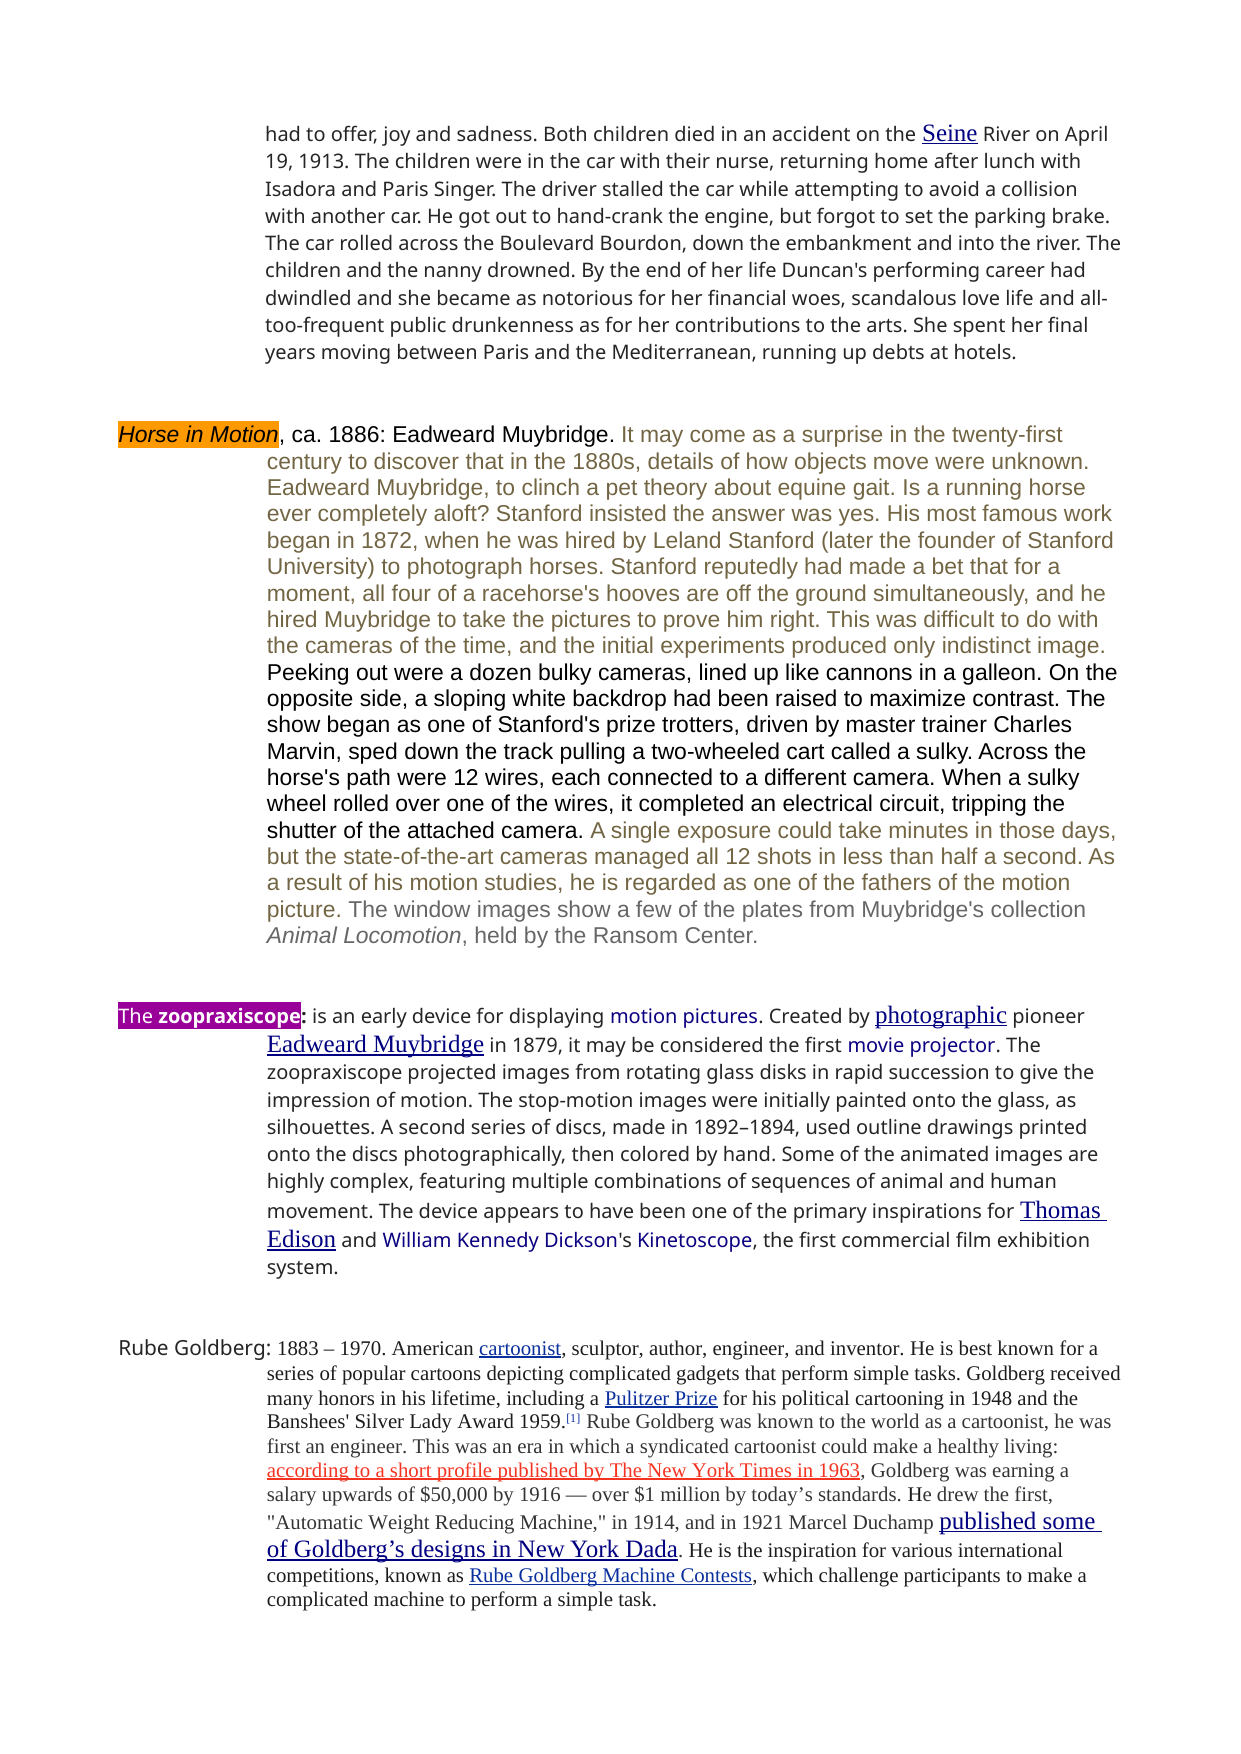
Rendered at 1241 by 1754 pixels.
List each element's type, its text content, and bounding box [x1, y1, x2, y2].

text had to offer, joy and sadness. Both children died in an accident on the Seine River on April 19, 1913. The children were in the car with their nurse, returning home after lunch with Isadora and Paris Singer. The driver stalled the car while attempting to avoid a collision with another car. He got out to hand-crank the engine, but forgot to set the parking brake. The car rolled across the Boulevard Bourdon, down the embankment and into the river. The children and the nanny drowned. By the end of her life Duncan's performing career had dwindled and she became as notorious for her financial woes, scandalous love life and all-too-frequent public drunkenness as for her contributions to the arts. She spent her final years moving between Paris and the Mediterranean, running up debts at hotels. [118, 118, 1122, 366]
text Rube Goldberg: 1883 – 1970. American cartoonist, sculptor, author, engineer, and inventor. He is best known for a series of popular cartoons depicting complicated gadgets that perform simple tasks. Goldberg received many honors in his lifetime, including a Pulitzer Prize for his political cartooning in 1948 and the Banshees' Silver Lady Award 1959.[1] Rube Goldberg was known to the world as a cartoonist, he was first an engineer. This was an era in which a syndicated cartoonist could make a healthy living: according to a short profile published by The New York Times in 1963, Goldberg was earning a salary upwards of $50,000 by 1916 — over $1 million by today’s standards. He drew the first, "Automatic Weight Reducing Machine," in 1914, and in 1921 Marcel Duchamp published some of Goldberg’s designs in New York Dada. He is the inspiration for various international competitions, known as Rube Goldberg Machine Contests, which challenge participants to make a complicated machine to perform a simple task. [118, 1333, 1122, 1611]
subtitle Horse in Motion, ca. 1886: Eadweard Muybridge. It may come as a surprise in the twenty-first century to discover that in the 1880s, details of how objects move were unknown. Eadweard Muybridge, to clinch a pet theory about equine gait. Is a running horse ever completely aloft? Stanford insisted the answer was yes. His most famous work began in 1872, when he was hired by Leland Stanford (later the founder of Stanford University) to photograph horses. Stanford reputedly had made a bet that for a moment, all four of a racehorse's hooves are off the ground simultaneously, and he hired Muybridge to take the pictures to prove him right. This was difficult to do with the cameras of the time, and the initial experiments produced only indistinct image. Peeking out were a dozen bulky cameras, lined up like cannons in a galleon. On the opposite side, a sloping white backdrop had been raised to maximize contrast. The show began as one of Stanford's prize trotters, driven by master trainer Charles Marvin, sped down the track pulling a two-wheeled cart called a sulky. Across the horse's path were 12 wires, each connected to a different camera. When a sulky wheel rolled over one of the wires, it completed an electrical circuit, tripping the shutter of the attached camera. A single exposure could take minutes in those days, but the state-of-the-art cameras managed all 12 shots in less than half a second. As a result of his motion studies, he is regarded as one of the fathers of the motion picture. The window images show a few of the plates from Muybridge's collection Animal Locomotion, held by the Ransom Center. [118, 421, 1122, 948]
text The zoopraxiscope: is an early device for displaying motion pictures. Created by photographic pioneer Eadweard Muybridge in 1879, it may be considered the first movie projector. The zoopraxiscope projected images from rotating glass disks in rapid succession to give the impression of motion. The stop-motion images were initially painted onto the glass, as silhouettes. A second series of discs, made in 1892–1894, used outline drawings printed onto the discs photographically, then colored by hand. Some of the animated images are highly complex, featuring multiple combinations of sequences of animal and human movement. The device appears to have been one of the primary inspirations for Thomas Edison and William Kennedy Dickson's Kinetoscope, the first commercial film exhibition system. [118, 1000, 1122, 1281]
